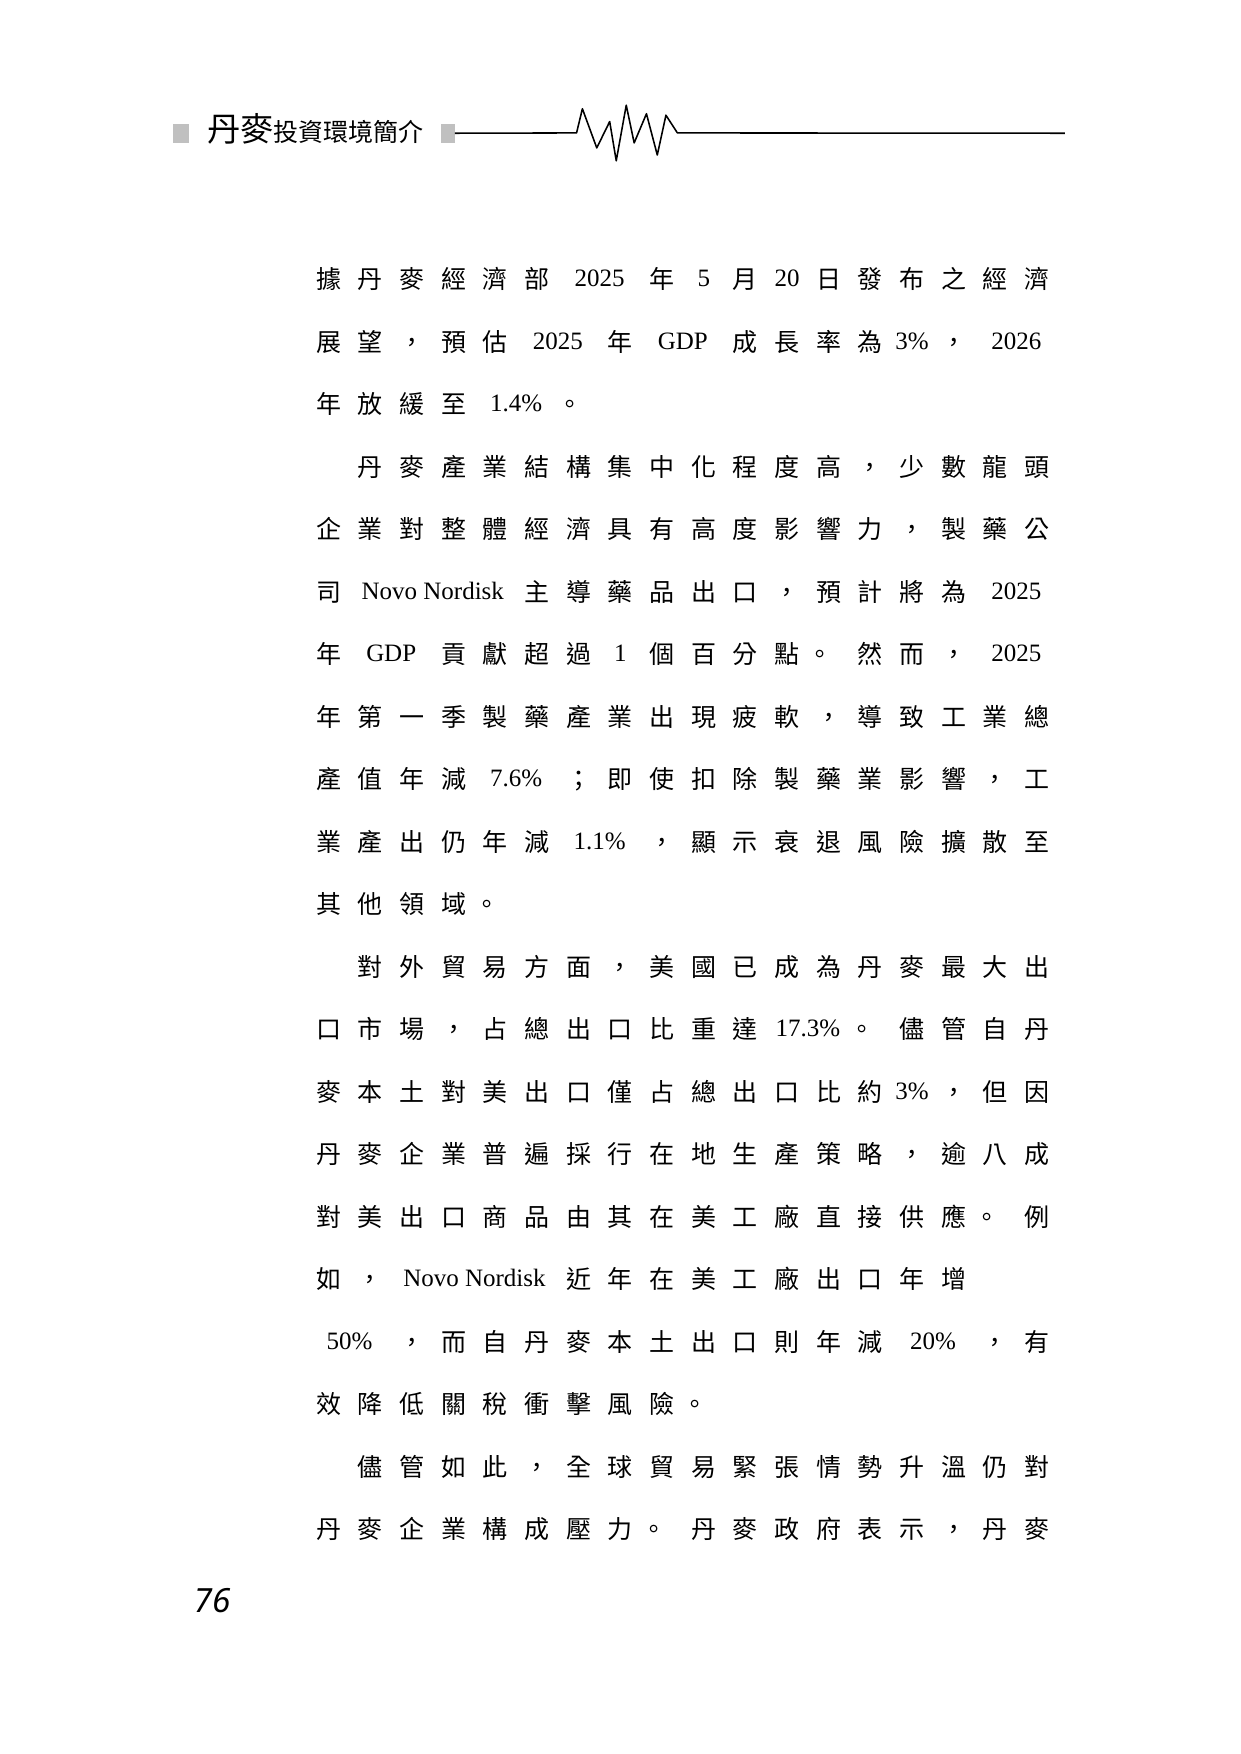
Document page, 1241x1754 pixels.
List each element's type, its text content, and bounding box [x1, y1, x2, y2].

text 據丹麥經濟部2025年5月20日發布之經濟展望，預估2025年GDP成長率為3%，2026年放緩至1.4%。 [281, 236, 1058, 424]
text 儘管如此，全球貿易緊張情勢升溫仍對丹麥企業構成壓力。丹麥政府表示，丹麥 [281, 1424, 1058, 1549]
text 丹麥產業結構集中化程度高，少數龍頭企業對整體經濟具有高度影響力，製藥公司Novo Nordisk主導藥品出口，預計將為2025年GDP貢獻超過1個百分點。然而，2025年第一季製藥產業出現疲軟，導致工業總產值年減7.6%；即使扣除製藥業影響，工業產出仍年減1.1%，顯示衰退風險擴散至其他領域。 [281, 424, 1058, 924]
text 對外貿易方面，美國已成為丹麥最大出口市場，占總出口比重達17.3%。儘管自丹麥本土對美出口僅占總出口比約3%，但因丹麥企業普遍採行在地生產策略，逾八成對美出口商品由其在美工廠直接供應。例如，Novo Nordisk近年在美工廠出口年增50%，而自丹麥本土出口則年減20%，有效降低關稅衝擊風險。 [281, 924, 1058, 1424]
